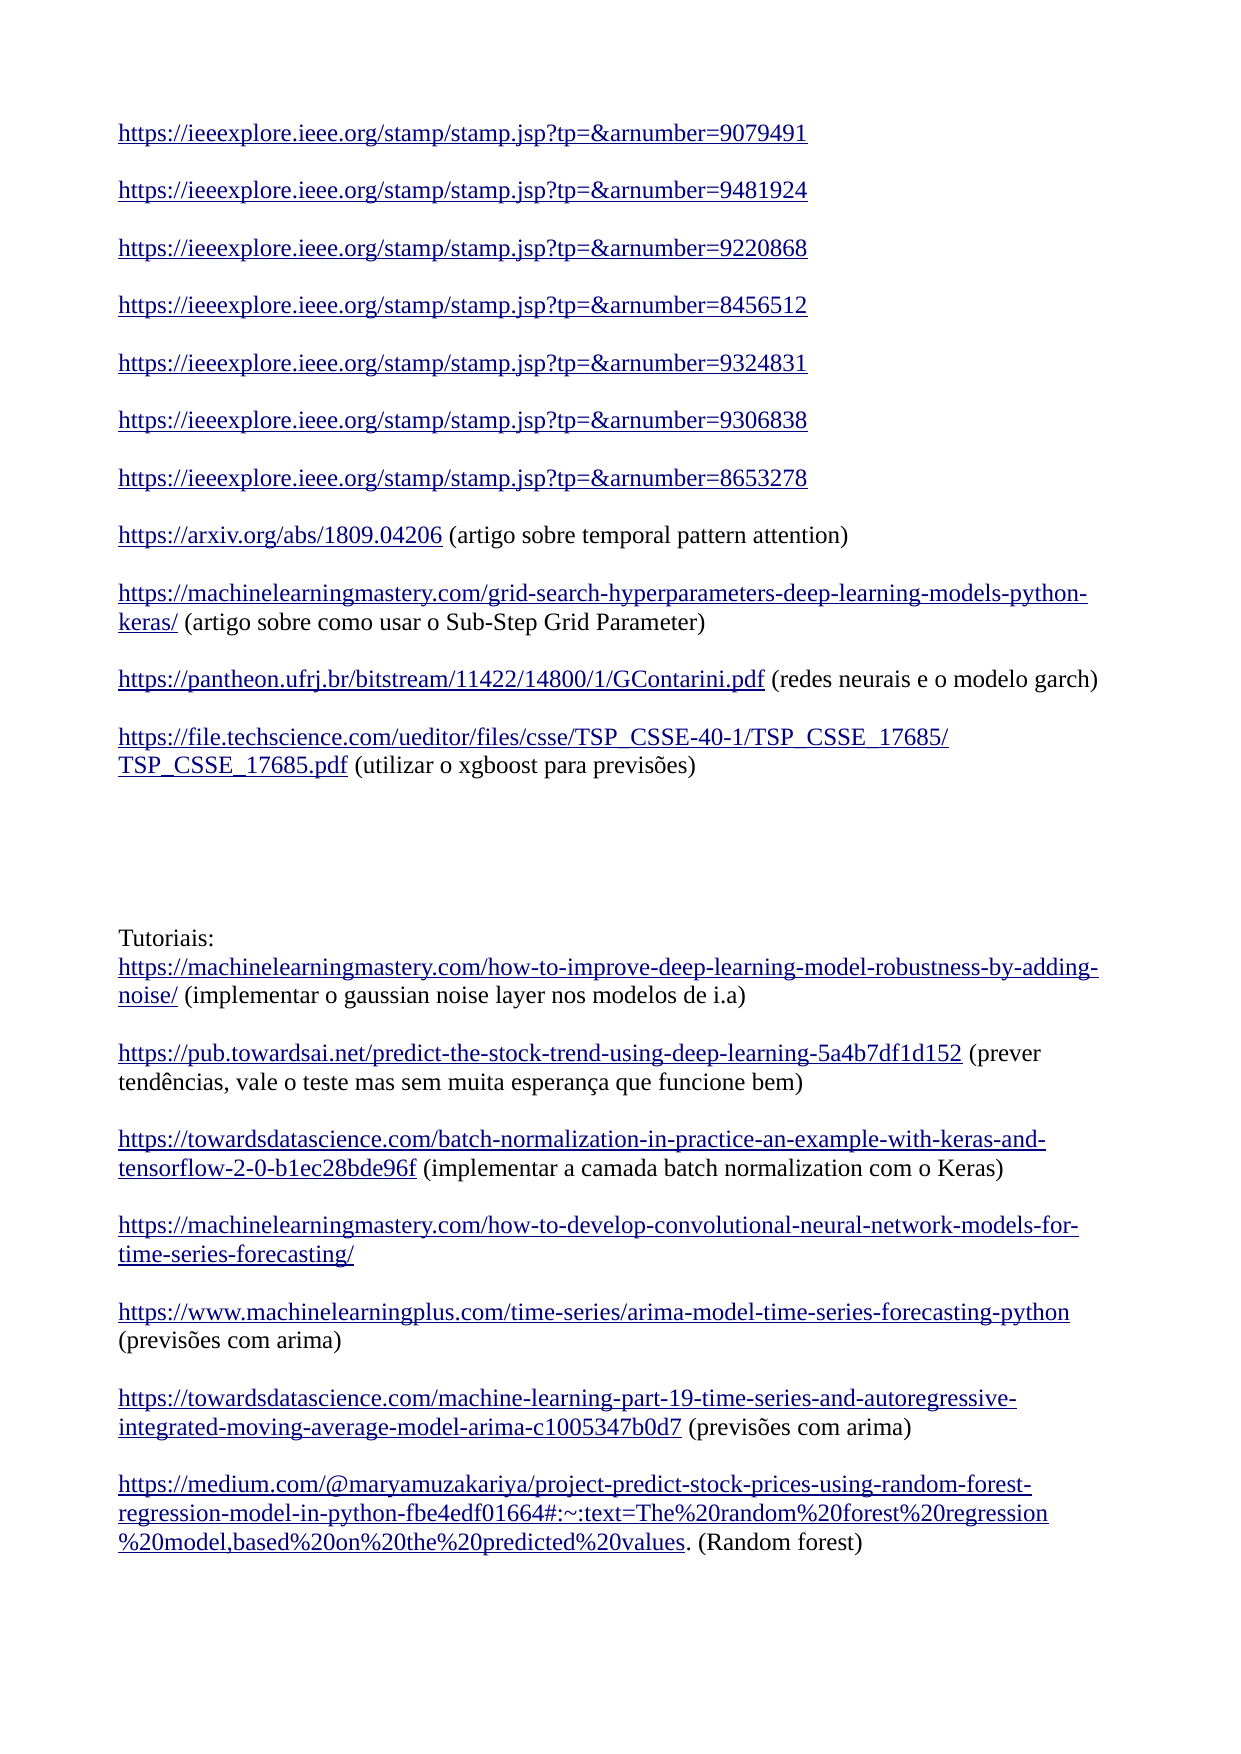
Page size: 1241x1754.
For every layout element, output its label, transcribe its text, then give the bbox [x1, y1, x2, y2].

text https://ieeexplore.ieee.org/stamp/stamp.jsp?tp=&arnumber=9306838 [118, 406, 1122, 434]
text https://towardsdatascience.com/machine-learning-part-19-time-series-and-autoregressive-integrated-moving-average-model-arima-c1005347b0d7 (previsões com arima) [118, 1383, 1122, 1441]
text https://file.techscience.com/ueditor/files/csse/TSP_CSSE-40-1/TSP_CSSE_17685/TSP_CSSE_17685.pdf (utilizar o xgboost para previsões) [118, 722, 1122, 779]
text Tutoriais: [118, 923, 1122, 952]
text https://arxiv.org/abs/1809.04206 (artigo sobre temporal pattern attention) [118, 521, 1122, 549]
text https://ieeexplore.ieee.org/stamp/stamp.jsp?tp=&arnumber=9481924 [118, 176, 1122, 204]
text https://machinelearningmastery.com/grid-search-hyperparameters-deep-learning-models-python-keras/ (artigo sobre como usar o Sub-Step Grid Parameter) [118, 578, 1122, 636]
text https://medium.com/@maryamuzakariya/project-predict-stock-prices-using-random-forest-regression-model-in-python-fbe4edf01664#:~:text=The%20random%20forest%20regression%20model,based%20on%20the%20predicted%20values. (Random forest) [118, 1469, 1122, 1556]
text https://ieeexplore.ieee.org/stamp/stamp.jsp?tp=&arnumber=8456512 [118, 291, 1122, 319]
text https://towardsdatascience.com/batch-normalization-in-practice-an-example-with-keras-and-tensorflow-2-0-b1ec28bde96f (implementar a camada batch normalization com o Keras) [118, 1124, 1122, 1182]
text https://machinelearningmastery.com/how-to-improve-deep-learning-model-robustness-by-adding-noise/ (implementar o gaussian noise layer nos modelos de i.a) [118, 952, 1122, 1009]
text https://ieeexplore.ieee.org/stamp/stamp.jsp?tp=&arnumber=9079491 [118, 118, 1122, 147]
text https://machinelearningmastery.com/how-to-develop-convolutional-neural-network-models-for-time-series-forecasting/ [118, 1211, 1122, 1268]
text https://www.machinelearningplus.com/time-series/arima-model-time-series-forecasting-python (previsões com arima) [118, 1297, 1122, 1354]
text https://ieeexplore.ieee.org/stamp/stamp.jsp?tp=&arnumber=8653278 [118, 463, 1122, 492]
text https://pub.towardsai.net/predict-the-stock-trend-using-deep-learning-5a4b7df1d152 (prever tendências, vale o teste mas sem muita esperança que funcione bem) [118, 1038, 1122, 1096]
text https://pantheon.ufrj.br/bitstream/11422/14800/1/GContarini.pdf (redes neurais e o modelo garch) [118, 664, 1122, 693]
text https://ieeexplore.ieee.org/stamp/stamp.jsp?tp=&arnumber=9324831 [118, 348, 1122, 377]
text https://ieeexplore.ieee.org/stamp/stamp.jsp?tp=&arnumber=9220868 [118, 233, 1122, 262]
